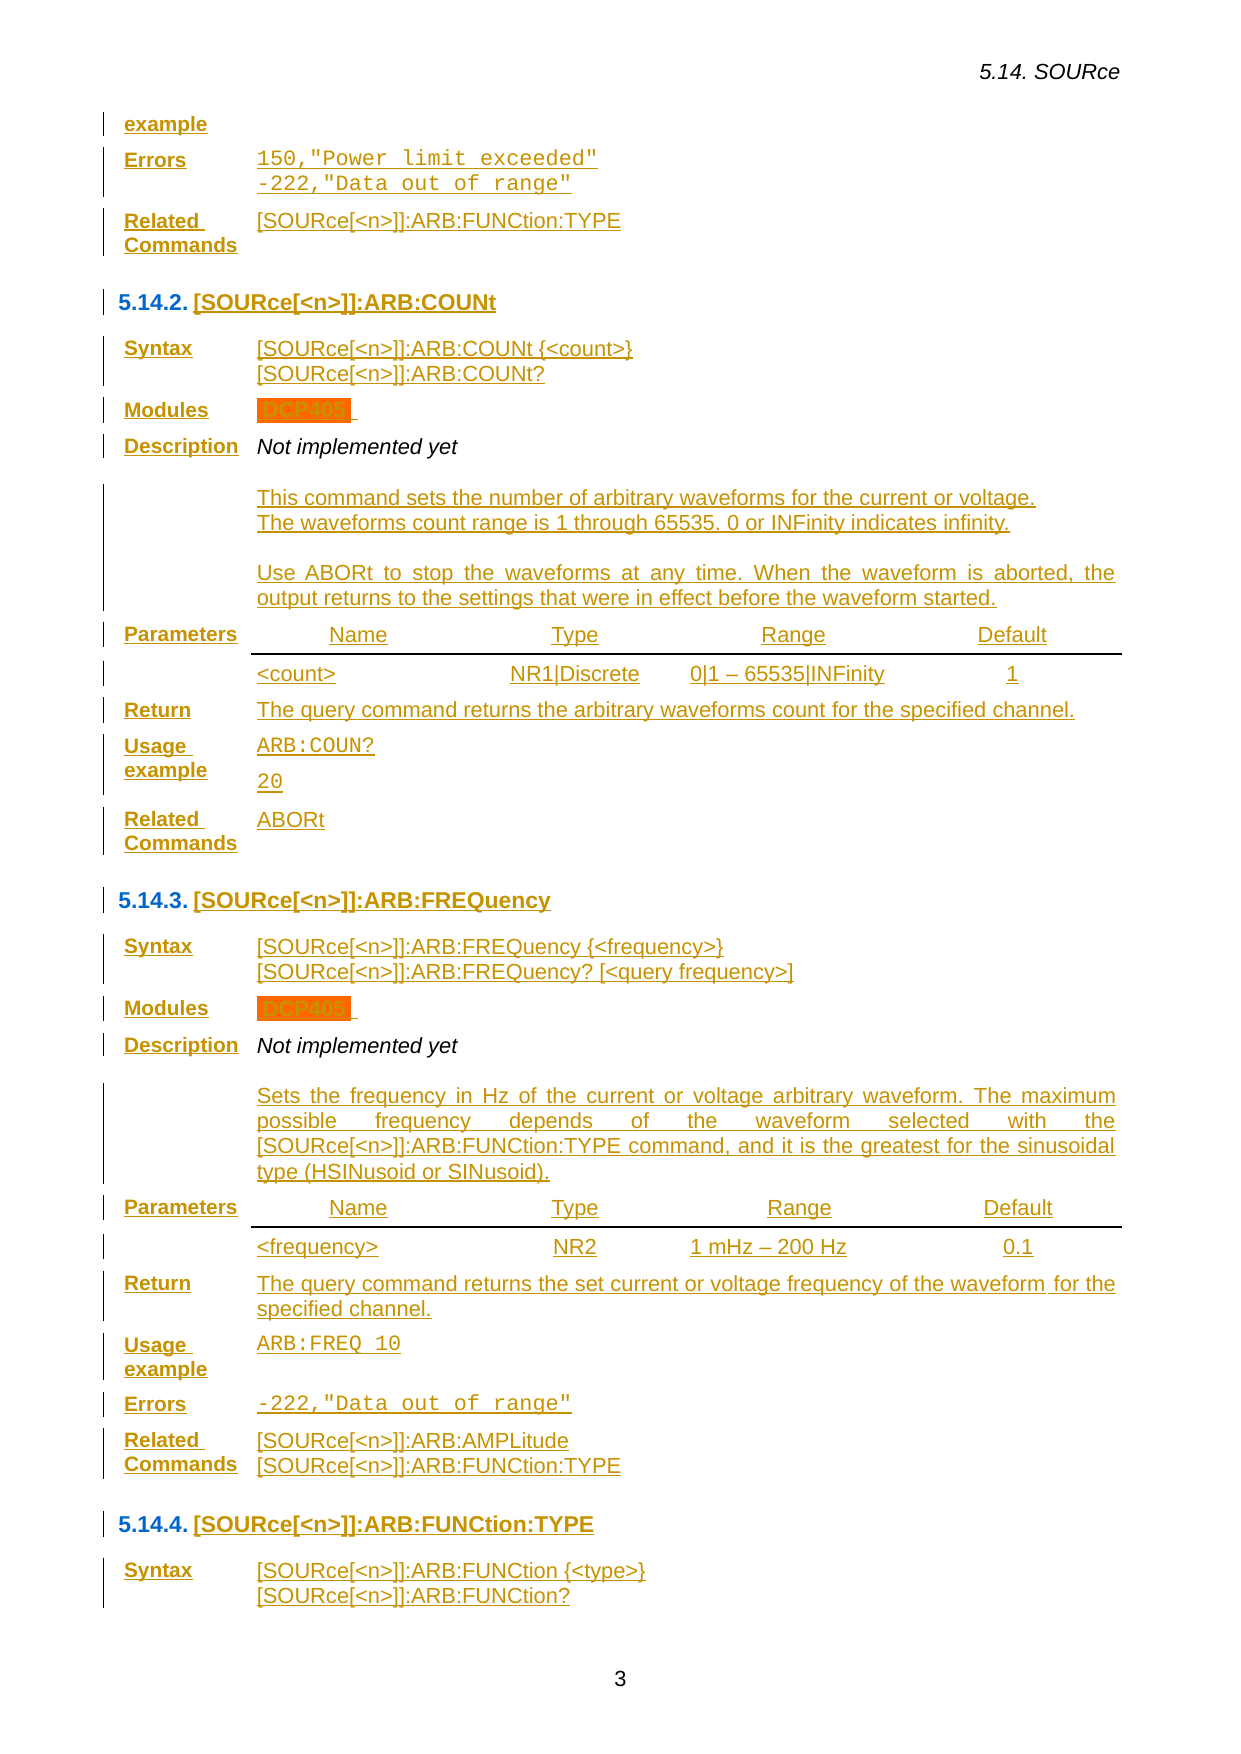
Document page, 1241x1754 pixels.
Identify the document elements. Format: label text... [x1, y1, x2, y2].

table_cell Default [903, 616, 1122, 653]
table_cell Description [118, 1027, 251, 1189]
table_cell -222,"Data out of range" [251, 1386, 1122, 1422]
table_cell <count> [251, 655, 465, 692]
table_header Syntax [118, 928, 251, 990]
table_cell DCP405 [251, 392, 1122, 428]
table_cell Errors [118, 1386, 251, 1422]
table_cell Related Commands [118, 1423, 251, 1484]
table_cell NR2 [465, 1228, 684, 1265]
table_cell 0.1 [914, 1228, 1122, 1265]
table_cell example [118, 106, 251, 142]
table_header [SOURce[<n>]]:ARB:COUNt {<count>} [SOURce[<n>]]:ARB:COUNt? [251, 330, 1122, 392]
table_header Syntax [118, 1552, 251, 1614]
table_cell 150,"Power limit exceeded" -222,"Data out of range" [251, 142, 1122, 203]
subtitle [SOURce[<n>]]:ARB:FREQuency [118, 887, 1122, 913]
table_cell Parameters [118, 616, 251, 692]
table_cell Not implemented yet This command sets the number of arbitrary waveforms for the current or voltage. The waveforms count range is 1 through 65535. 0 or INFinity indicates infinity. Use ABORt to stop the waveforms at any time. When the waveform is aborted, the output returns to the settings that were in effect before the waveform started. [251, 428, 1122, 616]
table_cell Related Commands [118, 801, 251, 861]
table_cell DCP405 [251, 990, 1122, 1027]
table_cell Usage example [118, 728, 251, 801]
table_cell Range [684, 1190, 914, 1226]
table_cell Errors [118, 142, 251, 203]
table_cell The query command returns the set current or voltage frequency of the waveform for the specified channel. [251, 1265, 1122, 1327]
subtitle [SOURce[<n>]]:ARB:COUNt [118, 289, 1122, 315]
table_cell Name [251, 616, 465, 653]
table_cell 1 [903, 655, 1122, 692]
table_cell Modules [118, 392, 251, 428]
table_header [SOURce[<n>]]:ARB:FUNCtion {<type>} [SOURce[<n>]]:ARB:FUNCtion? [251, 1552, 1122, 1614]
table_cell Type [465, 616, 684, 653]
table_cell Usage example [118, 1327, 251, 1386]
table_cell ARB:COUN? 20 [251, 728, 1122, 801]
table_cell 1 mHz – 200 Hz [684, 1228, 914, 1265]
table_cell ARB:FREQ 10 [251, 1327, 1122, 1386]
table_cell [251, 106, 1122, 142]
table_cell Default [914, 1190, 1122, 1226]
table_cell 0|1 – 65535|INFinity [684, 655, 903, 692]
table_cell <frequency> [251, 1228, 465, 1265]
table_cell Range [684, 616, 903, 653]
table_header [SOURce[<n>]]:ARB:FREQuency {<frequency>} [SOURce[<n>]]:ARB:FREQuency? [<query frequency>] [251, 928, 1122, 990]
table_cell Return [118, 1265, 251, 1327]
table_cell [SOURce[<n>]]:ARB:AMPLitude [SOURce[<n>]]:ARB:FUNCtion:TYPE [251, 1423, 1122, 1484]
table_cell Not implemented yet Sets the frequency in Hz of the current or voltage arbitrary waveform. The maximum possible frequency depends of the waveform selected with the [SOURce[<n>]]:ARB:FUNCtion:TYPE command, and it is the greatest for the sinusoidal type (HSINusoid or SINusoid). [251, 1027, 1122, 1189]
subtitle [SOURce[<n>]]:ARB:FUNCtion:TYPE [118, 1511, 1122, 1537]
table_cell Modules [118, 990, 251, 1027]
table_cell Name [251, 1190, 465, 1226]
table_cell Return [118, 692, 251, 728]
table_header Syntax [118, 330, 251, 392]
table_cell Type [465, 1190, 684, 1226]
table_cell NR1|Discrete [465, 655, 684, 692]
table_cell The query command returns the arbitrary waveforms count for the specified channel. [251, 692, 1122, 728]
table_cell Description [118, 428, 251, 616]
table_cell Related Commands [118, 203, 251, 262]
table_cell [SOURce[<n>]]:ARB:FUNCtion:TYPE [251, 203, 1122, 262]
table_cell Parameters [118, 1190, 251, 1265]
table_cell ABORt [251, 801, 1122, 861]
